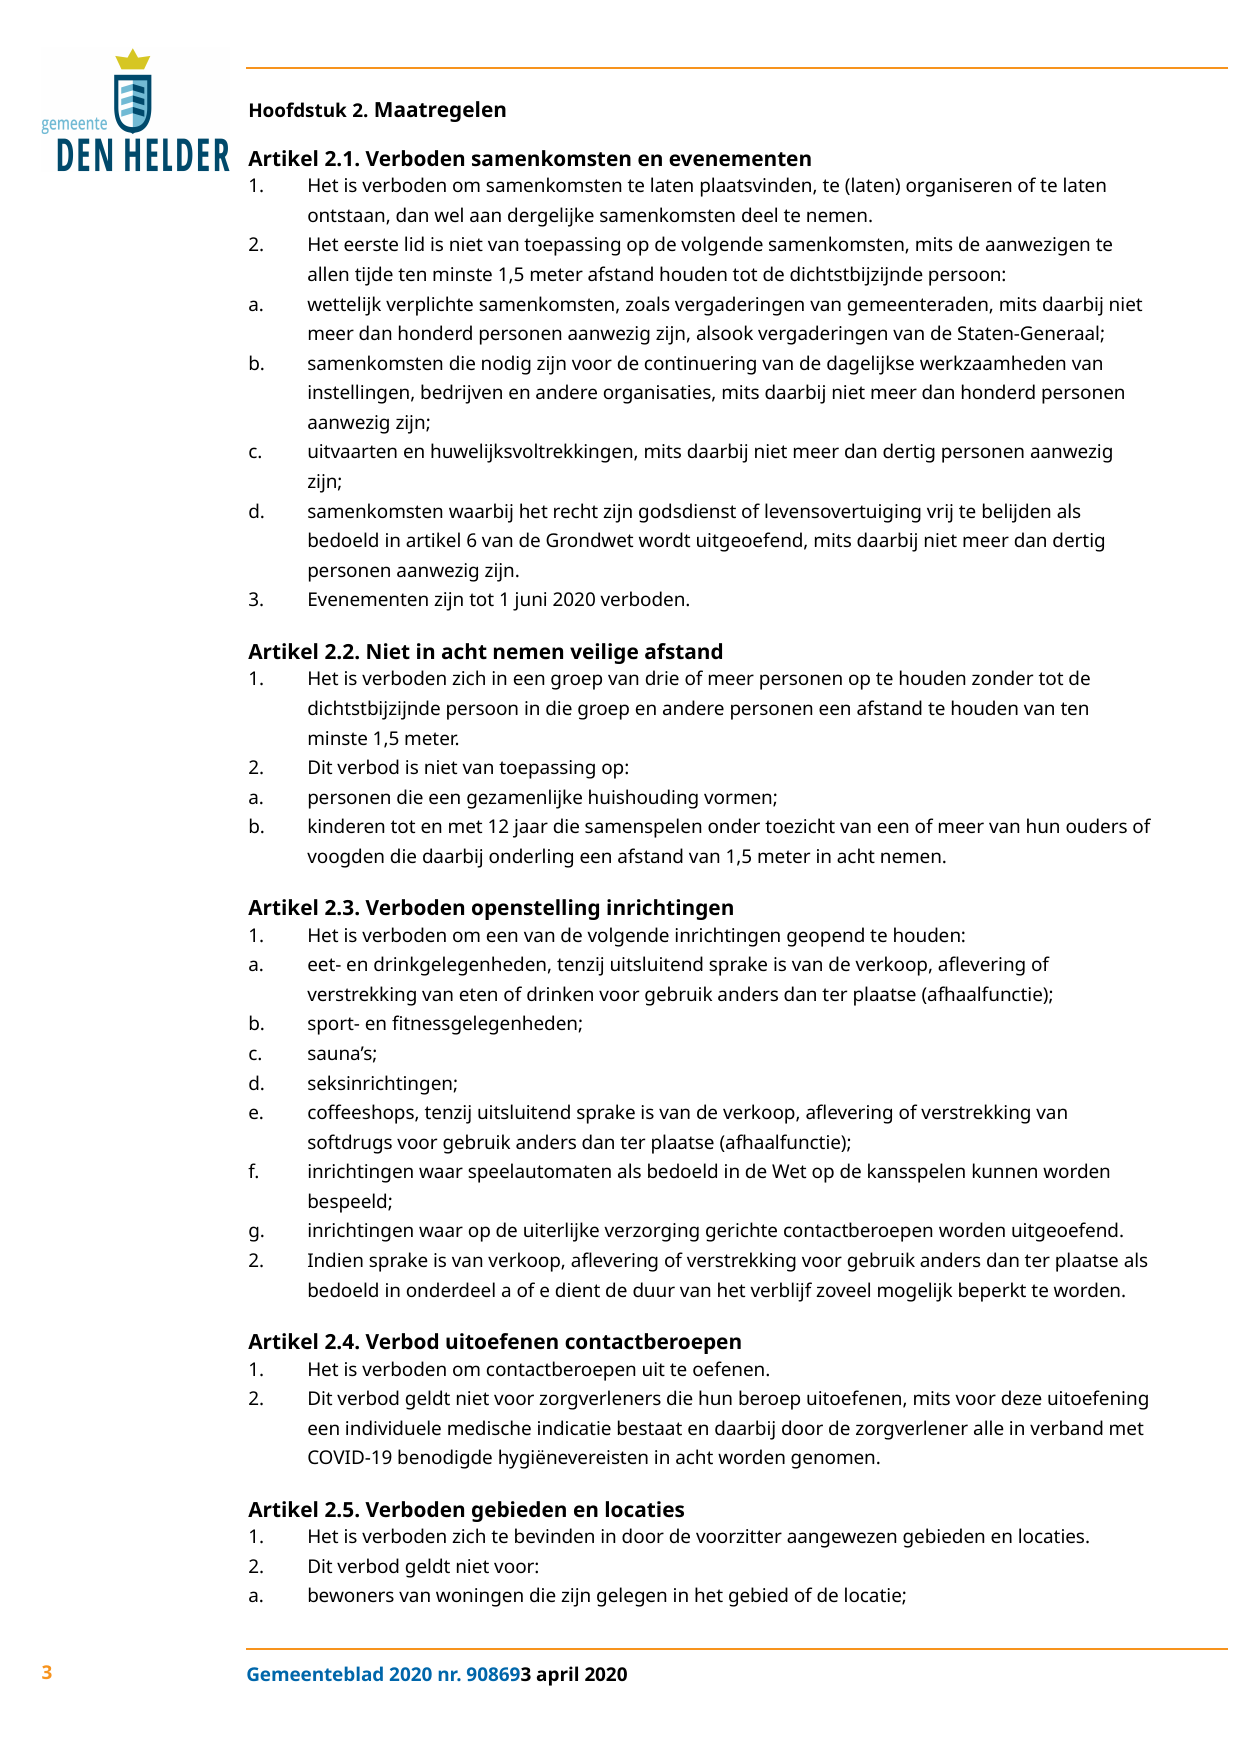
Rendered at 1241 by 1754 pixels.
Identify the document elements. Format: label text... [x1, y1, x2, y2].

list Het is verboden zich te bevinden in door de voorzitter aangewezen gebieden en locaties. [248, 1523, 1152, 1549]
picture [63, 144, 68, 165]
list Evenementen zijn tot 1 juni 2020 verboden. [248, 587, 1152, 612]
list Het is verboden om een van de volgende inrichtingen geopend te houden: [248, 922, 1152, 948]
list coffeeshops, tenzij uitsluitend sprake is van de verkoop, aflevering of verstrekking van softdrugs voor gebruik anders dan ter plaatse (afhaalfunctie); [248, 1099, 1152, 1155]
list kinderen tot en met 12 jaar die samenspelen onder toezicht van een of meer van hun ouders of voogden die daarbij onderling een afstand van 1,5 meter in acht nemen. [248, 813, 1152, 869]
list uitvaarten en huwelijksvoltrekkingen, mits daarbij niet meer dan dertig personen aanwezig zijn; [248, 439, 1152, 494]
list inrichtingen waar op de uiterlijke verzorging gerichte contactberoepen worden uitgeoefend. [248, 1218, 1152, 1243]
list bewoners van woningen die zijn gelegen in het gebied of de locatie; [248, 1582, 1152, 1608]
picture [130, 157, 135, 172]
list seksinrichtingen; [248, 1070, 1152, 1096]
text Artikel 2.2. Niet in acht nemen veilige afstand [248, 637, 1152, 666]
list inrichtingen waar speelautomaten als bedoeld in de Wet op de kansspelen kunnen worden bespeeld; [248, 1158, 1152, 1214]
picture [41, 47, 231, 172]
list samenkomsten die nodig zijn voor de continuering van de dagelijkse werkzaamheden van instellingen, bedrijven en andere organisaties, mits daarbij niet meer dan honderd personen aanwezig zijn; [248, 350, 1152, 435]
list eet- en drinkgelegenheden, tenzij uitsluitend sprake is van de verkoop, aflevering of verstrekking van eten of drinken voor gebruik anders dan ter plaatse (afhaalfunctie); [248, 951, 1152, 1007]
picture [220, 160, 224, 172]
list Het eerste lid is niet van toepassing op de volgende samenkomsten, mits de aanwezigen te allen tijde ten minste 1,5 meter afstand houden tot de dichtstbijzijnde persoon: [248, 232, 1152, 287]
list Het is verboden om samenkomsten te laten plaatsvinden, te (laten) organiseren of te laten ontstaan, dan wel aan dergelijke samenkomsten deel te nemen. [248, 172, 1152, 228]
list samenkomsten waarbij het recht zijn godsdienst of levensovertuiging vrij te belijden als bedoeld in artikel 6 van de Grondwet wordt uitgeoefend, mits daarbij niet meer dan dertig personen aanwezig zijn. [248, 498, 1152, 583]
list sport- en fitnessgelegenheden; [248, 1011, 1152, 1036]
list Indien sprake is van verkoop, aflevering of verstrekking voor gebruik anders dan ter plaatse als bedoeld in onderdeel a of e dient de duur van het verblijf zoveel mogelijk beperkt te worden. [248, 1247, 1152, 1303]
list sauna’s; [248, 1040, 1152, 1066]
list personen die een gezamenlijke huishouding vormen; [248, 784, 1152, 809]
picture [182, 144, 187, 165]
text Artikel 2.4. Verbod uitoefenen contactberoepen [248, 1327, 1152, 1356]
text Artikel 2.5. Verboden gebieden en locaties [248, 1495, 1152, 1523]
text Artikel 2.1. Verboden samenkomsten en evenementen [248, 144, 1152, 172]
list Dit verbod geldt niet voor: [248, 1553, 1152, 1579]
text Artikel 2.3. Verboden openstelling inrichtingen [248, 893, 1152, 922]
list Dit verbod geldt niet voor zorgverleners die hun beroep uitoefenen, mits voor deze uitoefening een individuele medische indicatie bestaat en daarbij door de zorgverlener alle in verband met COVID-19 benodigde hygiënevereisten in acht worden genomen. [248, 1385, 1152, 1470]
list wettelijk verplichte samenkomsten, zoals vergaderingen van gemeenteraden, mits daarbij niet meer dan honderd personen aanwezig zijn, alsook vergaderingen van de Staten-Generaal; [248, 291, 1152, 346]
list Dit verbod is niet van toepassing op: [248, 754, 1152, 780]
text Hoofdstuk 2. Maatregelen [248, 95, 1152, 123]
list Het is verboden om contactberoepen uit te oefenen. [248, 1356, 1152, 1381]
picture [100, 154, 106, 172]
list Het is verboden zich in een groep van drie of meer personen op te houden zonder tot de dichtstbijzijnde persoon in die groep en andere personen een afstand te houden van ten minste 1,5 meter. [248, 666, 1152, 750]
